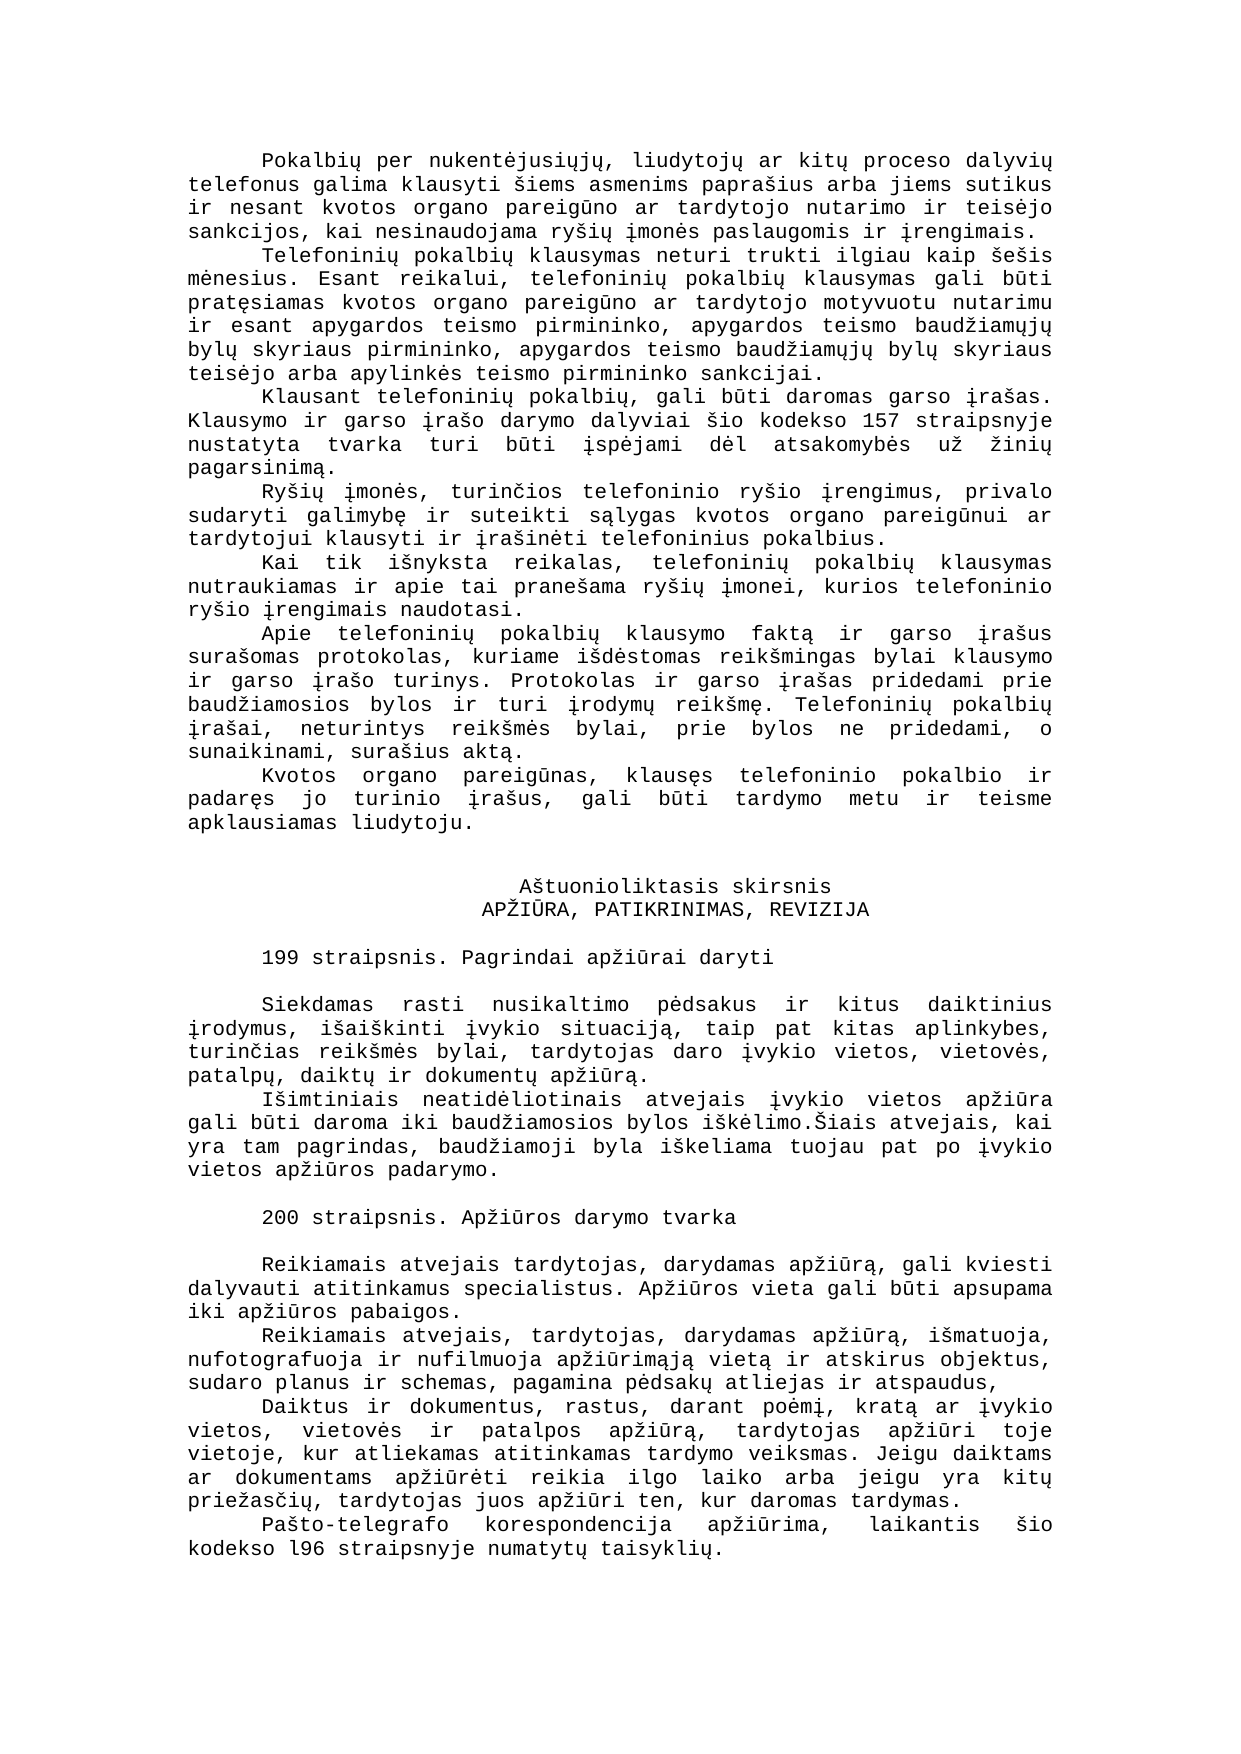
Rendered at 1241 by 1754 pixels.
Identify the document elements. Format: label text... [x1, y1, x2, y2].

text Ryšių įmonės, turinčios telefoninio ryšio įrengimus, privalo sudaryti galimybę ir suteikti sąlygas kvotos organo pareigūnui ar tardytojui klausyti ir įrašinėti telefoninius pokalbius. [187, 481, 1053, 552]
text Reikiamais atvejais, tardytojas, darydamas apžiūrą, išmatuoja, nufotografuoja ir nufilmuoja apžiūrimąją vietą ir atskirus objektus, sudaro planus ir schemas, pagamina pėdsakų atliejas ir atspaudus, [187, 1325, 1053, 1396]
text Aštuonioliktasis skirsnis [236, 876, 1053, 899]
text APŽIŪRA, PATIKRINIMAS, REVIZIJA [236, 899, 1053, 923]
text Kvotos organo pareigūnas, klausęs telefoninio pokalbio ir padaręs jo turinio įrašus, gali būti tardymo metu ir teisme apklausiamas liudytoju. [187, 765, 1053, 836]
text Reikiamais atvejais tardytojas, darydamas apžiūrą, gali kviesti dalyvauti atitinkamus specialistus. Apžiūros vieta gali būti apsupama iki apžiūros pabaigos. [187, 1254, 1053, 1325]
text 200 straipsnis. Apžiūros darymo tvarka [187, 1207, 1053, 1230]
text Pašto-telegrafo korespondencija apžiūrima, laikantis šio kodekso l96 straipsnyje numatytų taisyklių. [187, 1514, 1053, 1561]
text 199 straipsnis. Pagrindai apžiūrai daryti [187, 947, 1053, 970]
text Kai tik išnyksta reikalas, telefoninių pokalbių klausymas nutraukiamas ir apie tai pranešama ryšių įmonei, kurios telefoninio ryšio įrengimais naudotasi. [187, 552, 1053, 623]
text Pokalbių per nukentėjusiųjų, liudytojų ar kitų proceso dalyvių telefonus galima klausyti šiems asmenims paprašius arba jiems sutikus ir nesant kvotos organo pareigūno ar tardytojo nutarimo ir teisėjo sankcijos, kai nesinaudojama ryšių įmonės paslaugomis ir įrengimais. [187, 150, 1053, 244]
text Siekdamas rasti nusikaltimo pėdsakus ir kitus daiktinius įrodymus, išaiškinti įvykio situaciją, taip pat kitas aplinkybes, turinčias reikšmės bylai, tardytojas daro įvykio vietos, vietovės, patalpų, daiktų ir dokumentų apžiūrą. [187, 994, 1053, 1088]
text Išimtiniais neatidėliotinais atvejais įvykio vietos apžiūra gali būti daroma iki baudžiamosios bylos iškėlimo.Šiais atvejais, kai yra tam pagrindas, baudžiamoji byla iškeliama tuojau pat po įvykio vietos apžiūros padarymo. [187, 1088, 1053, 1183]
text Telefoninių pokalbių klausymas neturi trukti ilgiau kaip šešis mėnesius. Esant reikalui, telefoninių pokalbių klausymas gali būti pratęsiamas kvotos organo pareigūno ar tardytojo motyvuotu nutarimu ir esant apygardos teismo pirmininko, apygardos teismo baudžiamųjų bylų skyriaus pirmininko, apygardos teismo baudžiamųjų bylų skyriaus teisėjo arba apylinkės teismo pirmininko sankcijai. [187, 244, 1053, 386]
text Daiktus ir dokumentus, rastus, darant poėmį, kratą ar įvykio vietos, vietovės ir patalpos apžiūrą, tardytojas apžiūri toje vietoje, kur atliekamas atitinkamas tardymo veiksmas. Jeigu daiktams ar dokumentams apžiūrėti reikia ilgo laiko arba jeigu yra kitų priežasčių, tardytojas juos apžiūri ten, kur daromas tardymas. [187, 1396, 1053, 1514]
text Klausant telefoninių pokalbių, gali būti daromas garso įrašas. Klausymo ir garso įrašo darymo dalyviai šio kodekso 157 straipsnyje nustatyta tvarka turi būti įspėjami dėl atsakomybės už žinių pagarsinimą. [187, 386, 1053, 481]
text Apie telefoninių pokalbių klausymo faktą ir garso įrašus surašomas protokolas, kuriame išdėstomas reikšmingas bylai klausymo ir garso įrašo turinys. Protokolas ir garso įrašas pridedami prie baudžiamosios bylos ir turi įrodymų reikšmę. Telefoninių pokalbių įrašai, neturintys reikšmės bylai, prie bylos ne pridedami, o sunaikinami, surašius aktą. [187, 623, 1053, 765]
